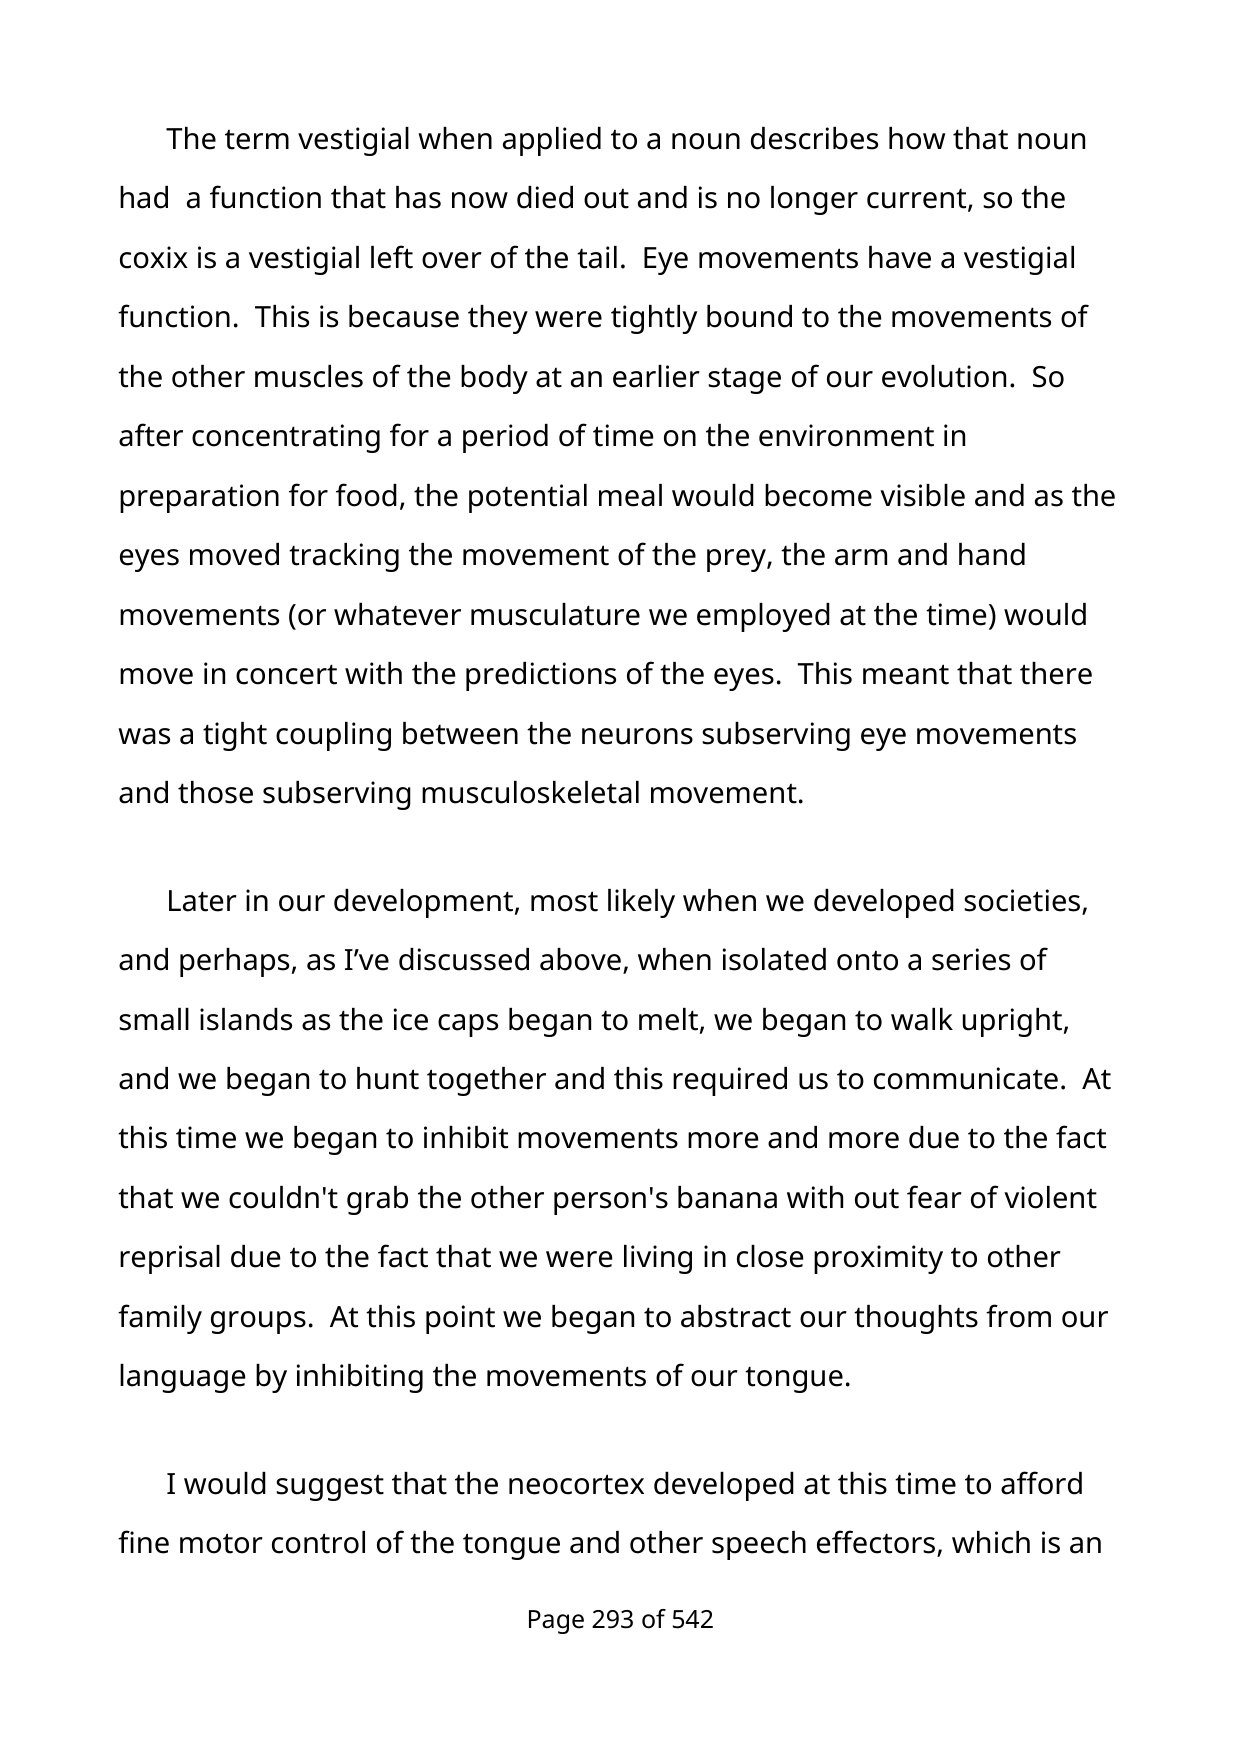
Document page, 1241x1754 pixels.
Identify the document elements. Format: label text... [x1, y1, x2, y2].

text Later in our development, most likely when we developed societies, and perhaps, as I’ve discussed above, when isolated onto a series of small islands as the ice caps began to melt, we began to walk upright, and we began to hunt together and this required us to communicate. At this time we began to inhibit movements more and more due to the fact that we couldn't grab the other person's banana with out fear of violent reprisal due to the fact that we were living in close proximity to other family groups. At this point we began to abstract our thoughts from our language by inhibiting the movements of our tongue. [118, 880, 1122, 1395]
text I would suggest that the neocortex developed at this time to afford fine motor control of the tongue and other speech effectors, which is an [118, 1463, 1122, 1562]
text The term vestigial when applied to a noun describes how that noun had a function that has now died out and is no longer current, so the coxix is a vestigial left over of the tail. Eye movements have a vestigial function. This is because they were tightly bound to the movements of the other muscles of the body at an earlier stage of our evolution. So after concentrating for a period of time on the environment in preparation for food, the potential meal would become visible and as the eyes moved tracking the movement of the prey, the arm and hand movements (or whatever musculature we employed at the time) would move in concert with the predictions of the eyes. This meant that there was a tight coupling between the neurons subserving eye movements and those subserving musculoskeletal movement. [118, 118, 1122, 812]
